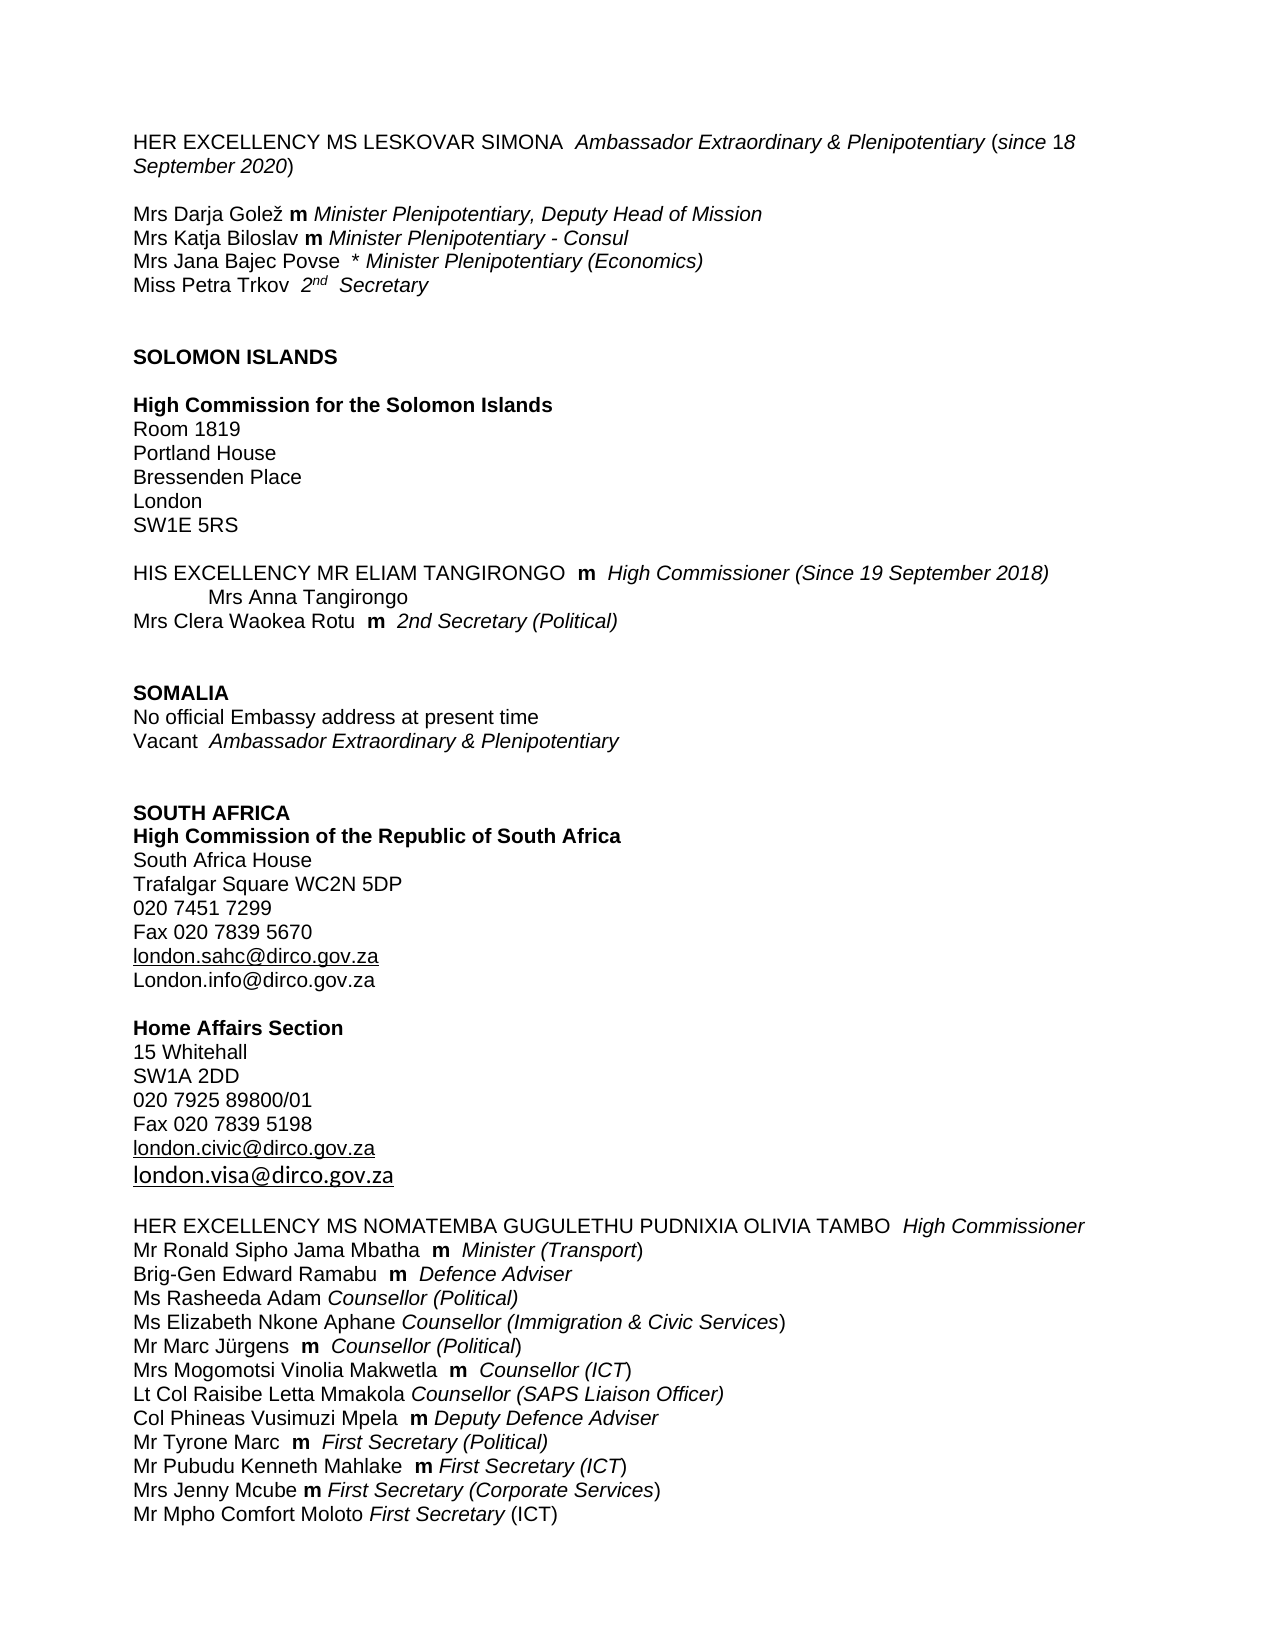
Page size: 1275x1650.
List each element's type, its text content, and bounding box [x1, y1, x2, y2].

text Mr Pubudu Kenneth Mahlake m First Secretary (ICT) [133, 1454, 1181, 1478]
text london.visa@dirco.gov.za [133, 1160, 1181, 1190]
text HIS EXCELLENCY MR ELIAM TANGIRONGO m High Commissioner (Since 19 September 2018) [133, 561, 1181, 585]
text Mr Mpho Comfort Moloto First Secretary (ICT) [133, 1502, 1181, 1526]
text london.civic@dirco.gov.za [133, 1136, 1181, 1160]
text HER EXCELLENCY MS NOMATEMBA GUGULETHU PUDNIXIA OLIVIA TAMBO High Commissioner [133, 1214, 1181, 1238]
text Vacant Ambassador Extraordinary & Plenipotentiary [133, 728, 1181, 752]
text High Commission for the Solomon Islands [133, 393, 1181, 417]
text Col Phineas Vusimuzi Mpela m Deputy Defence Adviser [133, 1406, 1181, 1430]
text london.sahc@dirco.gov.za [133, 944, 1181, 968]
text 020 7451 7299 [133, 896, 1181, 920]
text SOMALIA [133, 681, 1181, 704]
text 020 7925 89800/01 [133, 1088, 1181, 1112]
text Home Affairs Section [133, 1016, 1181, 1040]
text Mrs Darja Golež m Minister Plenipotentiary, Deputy Head of Mission [133, 201, 1181, 225]
text HER EXCELLENCY MS LESKOVAR SIMONA Ambassador Extraordinary & Plenipotentiary (since 18 September 2020) [133, 129, 1181, 177]
text Mrs Anna Tangirongo [133, 585, 1181, 609]
text Room 1819 [133, 417, 1181, 441]
text Portland House [133, 441, 1181, 465]
text SW1A 2DD [133, 1064, 1181, 1088]
text Mr Ronald Sipho Jama Mbatha m Minister (Transport) [133, 1238, 1181, 1262]
text Mrs Clera Waokea Rotu m 2nd Secretary (Political) [133, 609, 1181, 633]
text Mrs Mogomotsi Vinolia Makwetla m Counsellor (ICT) [133, 1358, 1181, 1382]
text Mrs Jenny Mcube m First Secretary (Corporate Services) [133, 1478, 1181, 1502]
text Mr Marc Jürgens m Counsellor (Political) [133, 1334, 1181, 1358]
text SOUTH AFRICA [133, 800, 1181, 824]
text Ms Elizabeth Nkone Aphane Counsellor (Immigration & Civic Services) [133, 1310, 1181, 1334]
text Ms Rasheeda Adam Counsellor (Political) [133, 1286, 1181, 1310]
text Lt Col Raisibe Letta Mmakola Counsellor (SAPS Liaison Officer) [133, 1382, 1181, 1406]
text Brig-Gen Edward Ramabu m Defence Adviser [133, 1262, 1181, 1286]
text London [133, 489, 1181, 513]
text Fax 020 7839 5198 [133, 1112, 1181, 1136]
text Fax 020 7839 5670 [133, 920, 1181, 944]
text South Africa House [133, 848, 1181, 872]
text Bressenden Place [133, 465, 1181, 489]
text No official Embassy address at present time [133, 704, 1181, 728]
text SOLOMON ISLANDS [133, 345, 1181, 369]
text Miss Petra Trkov 2nd Secretary [133, 273, 1181, 297]
text 15 Whitehall [133, 1040, 1181, 1064]
text SW1E 5RS [133, 513, 1181, 537]
text Mrs Jana Bajec Povse * Minister Plenipotentiary (Economics) [133, 249, 1181, 273]
text Mr Tyrone Marc m First Secretary (Political) [133, 1430, 1181, 1454]
text London.info@dirco.gov.za [133, 968, 1181, 992]
text High Commission of the Republic of South Africa [133, 824, 1181, 848]
text Mrs Katja Biloslav m Minister Plenipotentiary - Consul [133, 225, 1181, 249]
text Trafalgar Square WC2N 5DP [133, 872, 1181, 896]
